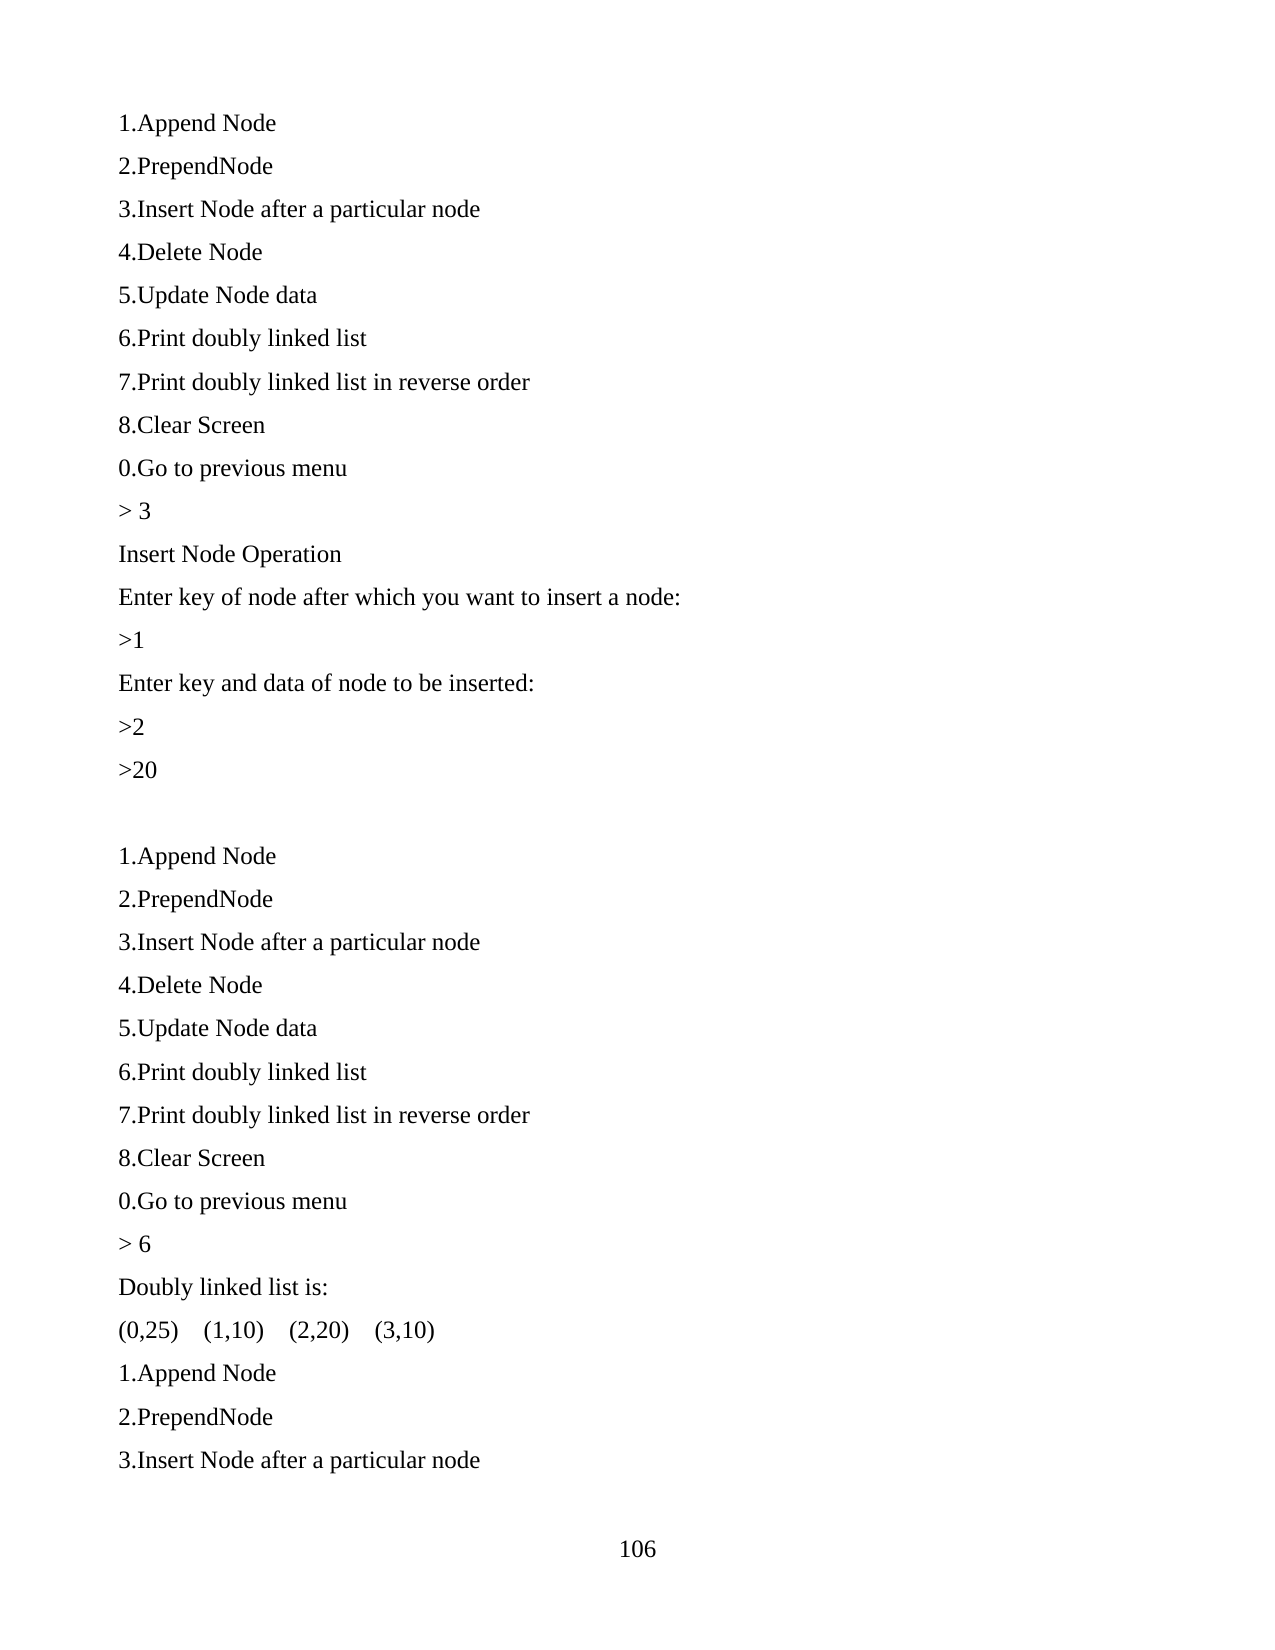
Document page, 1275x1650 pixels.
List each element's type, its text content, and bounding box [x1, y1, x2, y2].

text 1.Append Node [118, 108, 1157, 137]
text 4.Delete Node [118, 970, 1157, 999]
text 1.Append Node [118, 841, 1157, 870]
text 7.Print doubly linked list in reverse order [118, 367, 1157, 395]
text 4.Delete Node [118, 237, 1157, 266]
text Doubly linked list is: [118, 1272, 1157, 1301]
text Enter key of node after which you want to insert a node: [118, 582, 1157, 611]
text 5.Update Node data [118, 1013, 1157, 1042]
text Enter key and data of node to be inserted: [118, 668, 1157, 697]
text 8.Clear Screen [118, 1143, 1157, 1172]
text 2.PrependNode [118, 151, 1157, 180]
text 3.Insert Node after a particular node [118, 1445, 1157, 1473]
text > 3 [118, 496, 1157, 525]
text >2 [118, 712, 1157, 740]
text 5.Update Node data [118, 280, 1157, 309]
text 2.PrependNode [118, 1402, 1157, 1430]
text Insert Node Operation [118, 539, 1157, 568]
text >1 [118, 625, 1157, 654]
text > 6 [118, 1229, 1157, 1258]
text (0,25) (1,10) (2,20) (3,10) [118, 1315, 1157, 1344]
text 0.Go to previous menu [118, 453, 1157, 482]
text >20 [118, 755, 1157, 783]
text 7.Print doubly linked list in reverse order [118, 1100, 1157, 1128]
text 1.Append Node [118, 1358, 1157, 1387]
text 8.Clear Screen [118, 410, 1157, 438]
text 6.Print doubly linked list [118, 1057, 1157, 1085]
text 3.Insert Node after a particular node [118, 194, 1157, 223]
text 0.Go to previous menu [118, 1186, 1157, 1215]
text 6.Print doubly linked list [118, 323, 1157, 352]
text 2.PrependNode [118, 884, 1157, 913]
text 3.Insert Node after a particular node [118, 927, 1157, 956]
